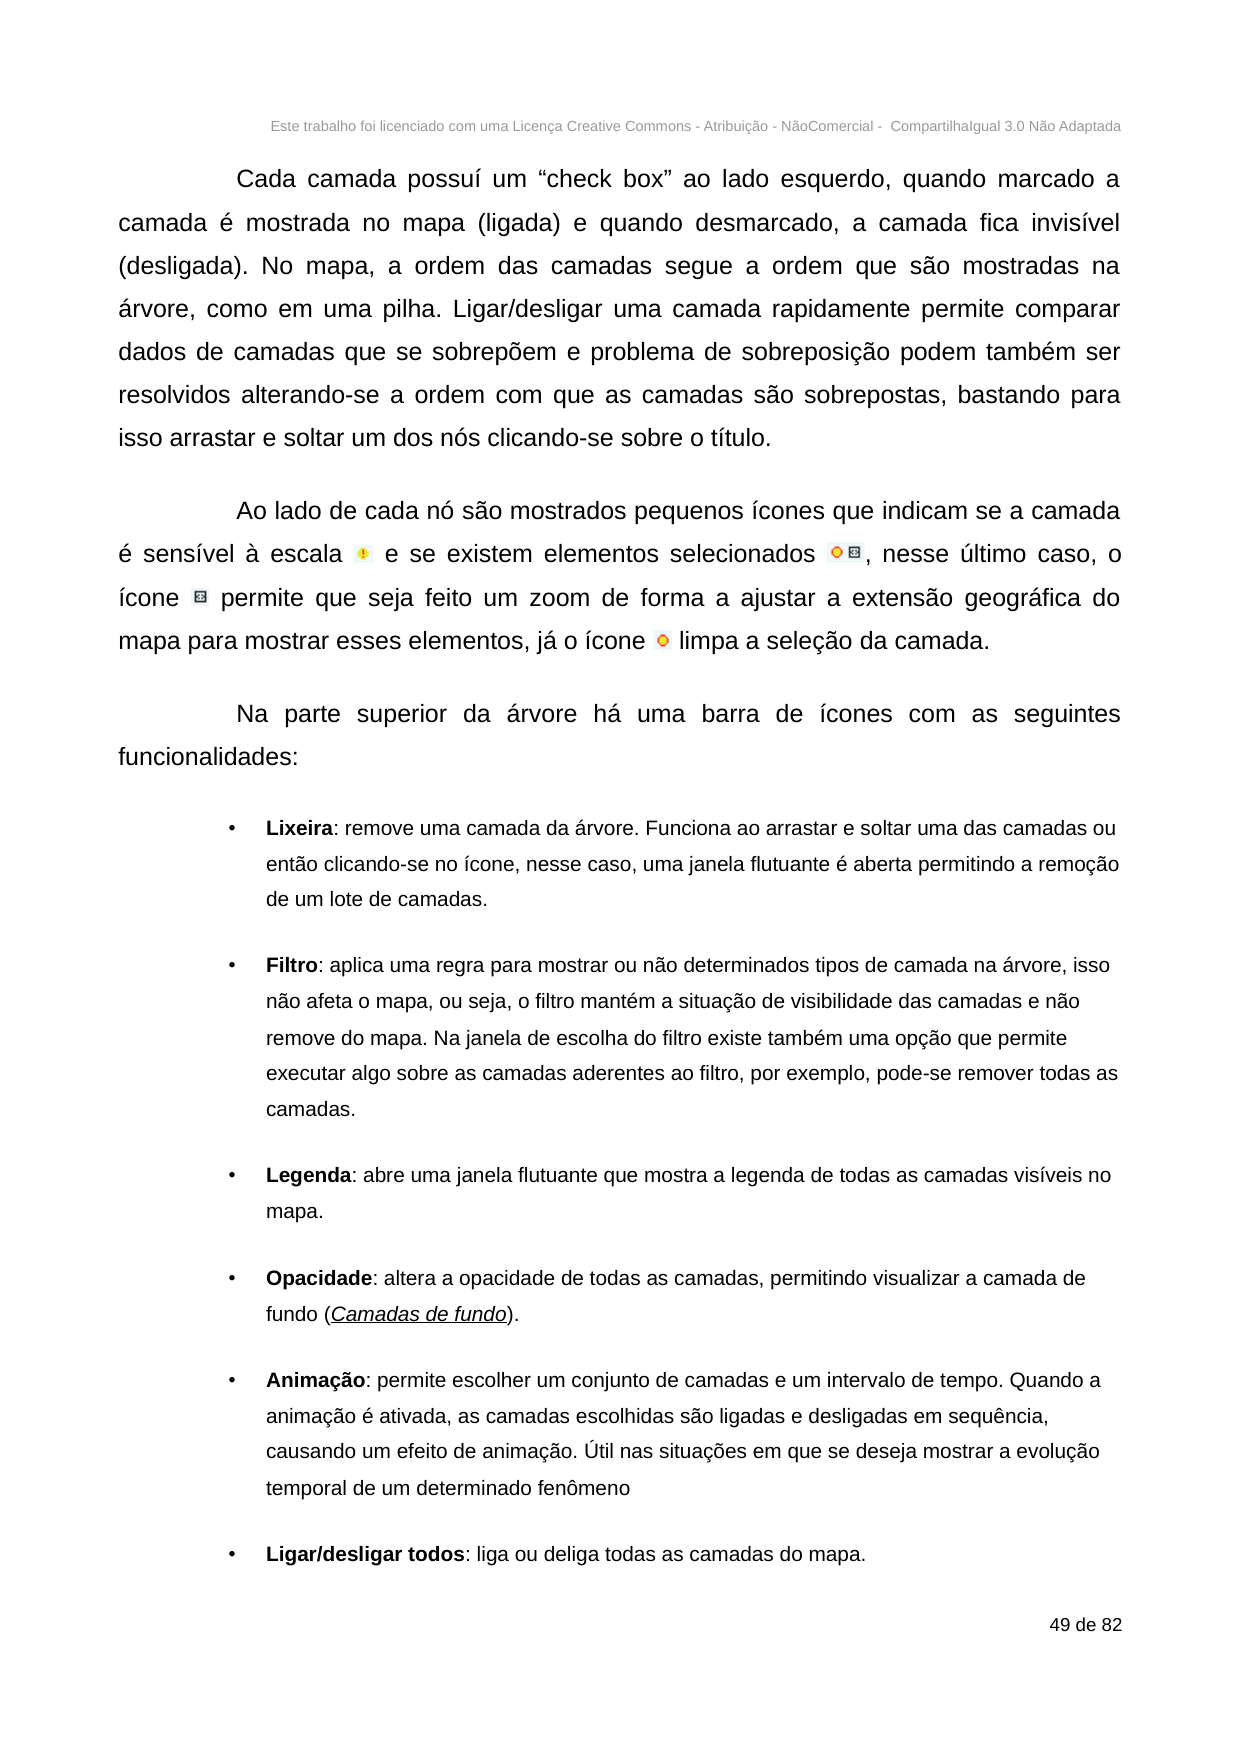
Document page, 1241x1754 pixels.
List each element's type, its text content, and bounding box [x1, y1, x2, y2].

list Legenda: abre uma janela flutuante que mostra a legenda de todas as camadas visíveis no mapa. [228, 1163, 1122, 1223]
picture [353, 545, 374, 563]
text Ao lado de cada nó são mostrados pequenos ícones que indicam se a camada é sensível à escala e se existem elementos selecionados , nesse último caso, o ícone permite que seja feito um zoom de forma a ajustar a extensão geográfica do mapa para mostrar esses elementos, já o ícone limpa a seleção da camada. [118, 496, 1122, 654]
list Lixeira: remove uma camada da árvore. Funciona ao arrastar e soltar uma das camadas ou então clicando-se no ícone, nesse caso, uma janela flutuante é aberta permitindo a remoção de um lote de camadas. [228, 815, 1122, 911]
picture [653, 630, 672, 650]
list Filtro: aplica uma regra para mostrar ou não determinados tipos de camada na árvore, isso não afeta o mapa, ou seja, o filtro mantém a situação de visibilidade das camadas e não remove do mapa. Na janela de escolha do filtro existe também uma opção que permite executar algo sobre as camadas aderentes ao filtro, por exemplo, pode-se remover todas as camadas. [228, 953, 1122, 1121]
text Na parte superior da árvore há uma barra de ícones com as seguintes funcionalidades: [118, 699, 1122, 771]
list Animação: permite escolher um conjunto de camadas e um intervalo de tempo. Quando a animação é ativada, as camadas escolhidas são ligadas e desligadas em sequência, causando um efeito de animação. Útil nas situações em que se deseja mostrar a evolução temporal de um determinado fenômeno [228, 1367, 1122, 1499]
text Cada camada possuí um “check box” ao lado esquerdo, quando marcado a camada é mostrada no mapa (ligada) e quando desmarcado, a camada fica invisível (desligada). No mapa, a ordem das camadas segue a ordem que são mostradas na árvore, como em uma pilha. Ligar/desligar uma camada rapidamente permite comparar dados de camadas que se sobrepõem e problema de sobreposição podem também ser resolvidos alterando-se a ordem com que as camadas são sobrepostas, bastando para isso arrastar e soltar um dos nós clicando-se sobre o título. [118, 164, 1122, 452]
picture [190, 588, 210, 606]
picture [827, 542, 865, 563]
list Opacidade: altera a opacidade de todas as camadas, permitindo visualizar a camada de fundo (Camadas de fundo). [228, 1265, 1122, 1325]
list Ligar/desligar todos: liga ou deliga todas as camadas do mapa. [228, 1541, 1122, 1565]
